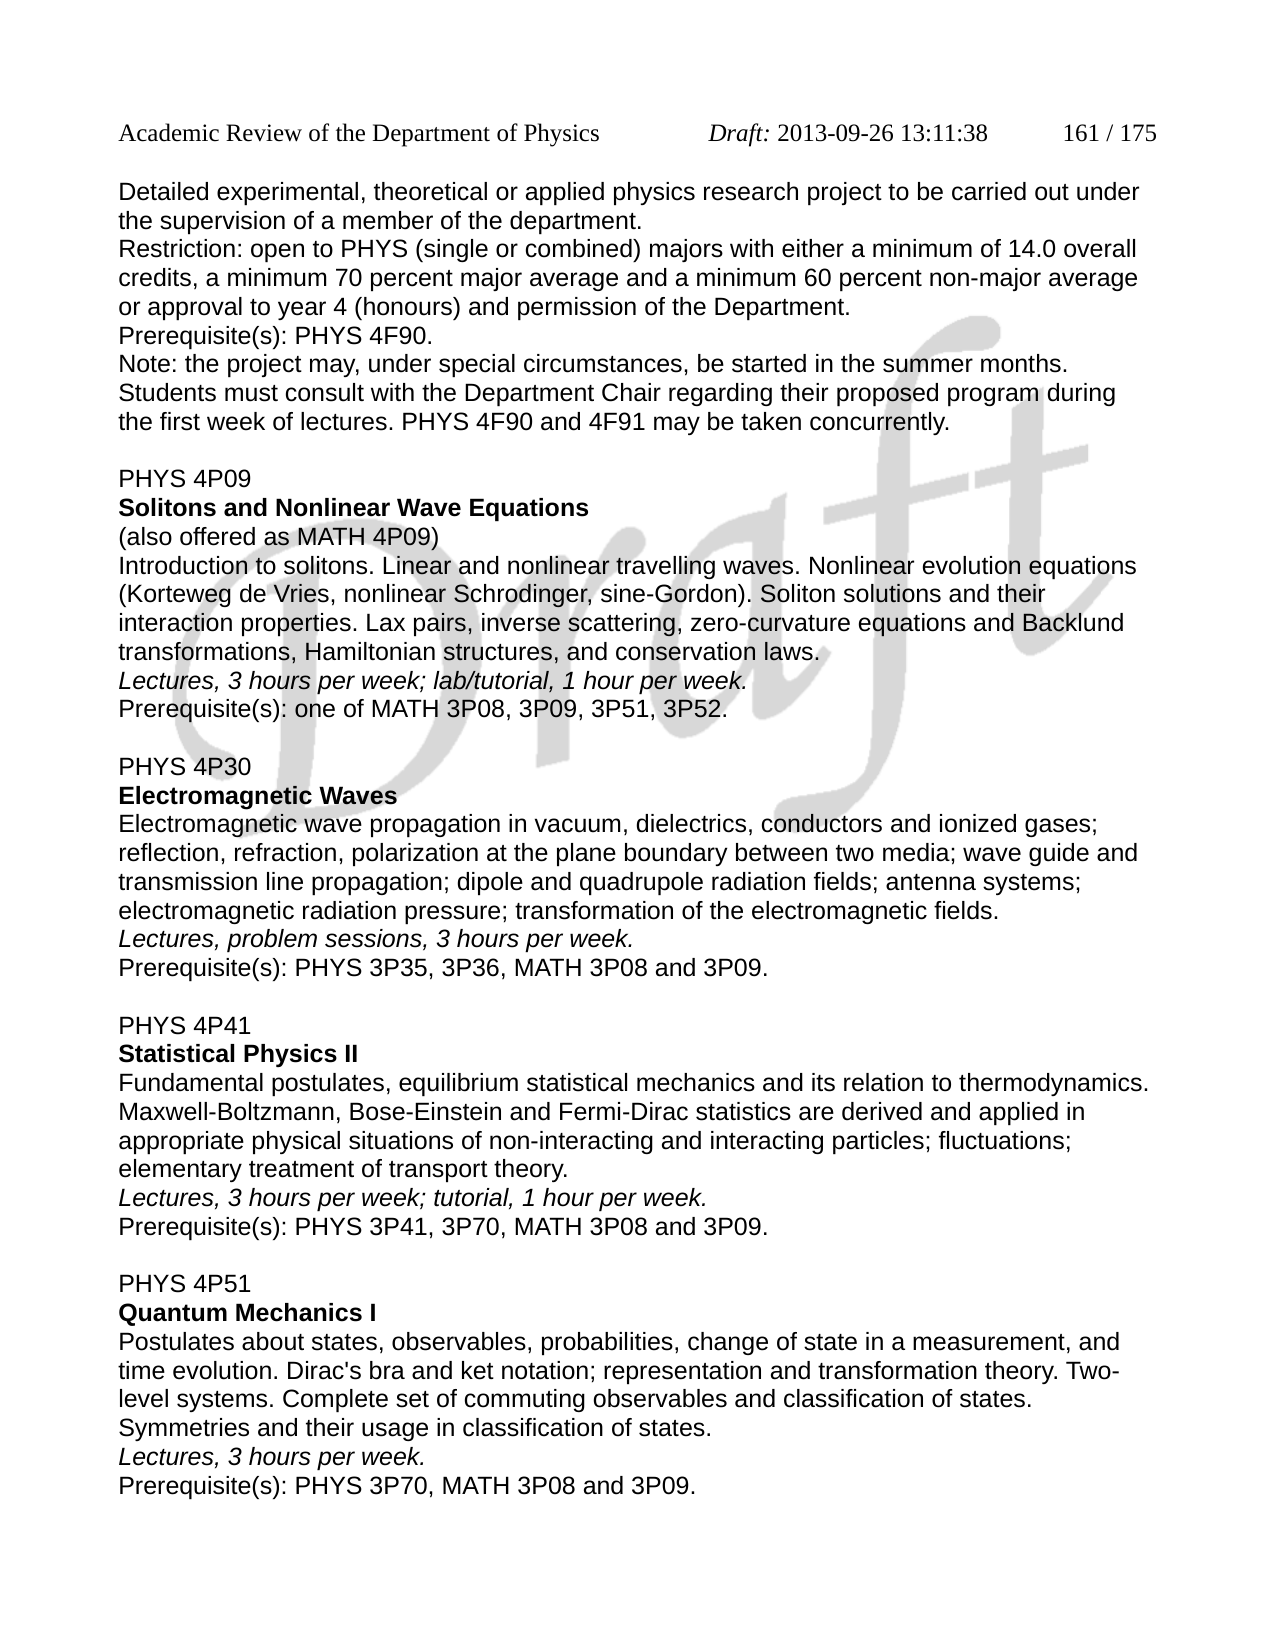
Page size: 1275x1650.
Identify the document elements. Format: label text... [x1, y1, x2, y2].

picture [118, 118, 1157, 177]
picture [118, 1528, 1157, 1532]
text Detailed experimental, theoretical or applied physics research project to be carried out under the supervision of a member of the department. Restriction: open to PHYS (single or combined) majors with either a minimum of 14.0 overall credits, a minimum 70 percent major average and a minimum 60 percent non-major average or approval to year 4 (honours) and permission of the Department. Prerequisite(s): PHYS 4F90. Note: the project may, under special circumstances, be started in the summer months. Students must consult with the Department Chair regarding their proposed program during the first week of lectures. PHYS 4F90 and 4F91 may be taken concurrently. PHYS 4P09 Solitons and Nonlinear Wave Equations (also offered as MATH 4P09) Introduction to solitons. Linear and nonlinear travelling waves. Nonlinear evolution equations (Korteweg de Vries, nonlinear Schrodinger, sine-Gordon). Soliton solutions and their interaction properties. Lax pairs, inverse scattering, zero-curvature equations and Backlund transformations, Hamiltonian structures, and conservation laws. Lectures, 3 hours per week; lab/tutorial, 1 hour per week. Prerequisite(s): one of MATH 3P08, 3P09, 3P51, 3P52. PHYS 4P30 Electromagnetic Waves Electromagnetic wave propagation in vacuum, dielectrics, conductors and ionized gases; reflection, refraction, polarization at the plane boundary between two media; wave guide and transmission line propagation; dipole and quadrupole radiation fields; antenna systems; electromagnetic radiation pressure; transformation of the electromagnetic fields. Lectures, problem sessions, 3 hours per week. Prerequisite(s): PHYS 3P35, 3P36, MATH 3P08 and 3P09. PHYS 4P41 Statistical Physics II Fundamental postulates, equilibrium statistical mechanics and its relation to thermodynamics. Maxwell-Boltzmann, Bose-Einstein and Fermi-Dirac statistics are derived and applied in appropriate physical situations of non-interacting and interacting particles; fluctuations; elementary treatment of transport theory. Lectures, 3 hours per week; tutorial, 1 hour per week. Prerequisite(s): PHYS 3P41, 3P70, MATH 3P08 and 3P09. PHYS 4P51 Quantum Mechanics I Postulates about states, observables, probabilities, change of state in a measurement, and time evolution. Dirac's bra and ket notation; representation and transformation theory. Two-level systems. Complete set of commuting observables and classification of states. Symmetries and their usage in classification of states. Lectures, 3 hours per week. Prerequisite(s): PHYS 3P70, MATH 3P08 and 3P09. [118, 177, 1157, 1528]
